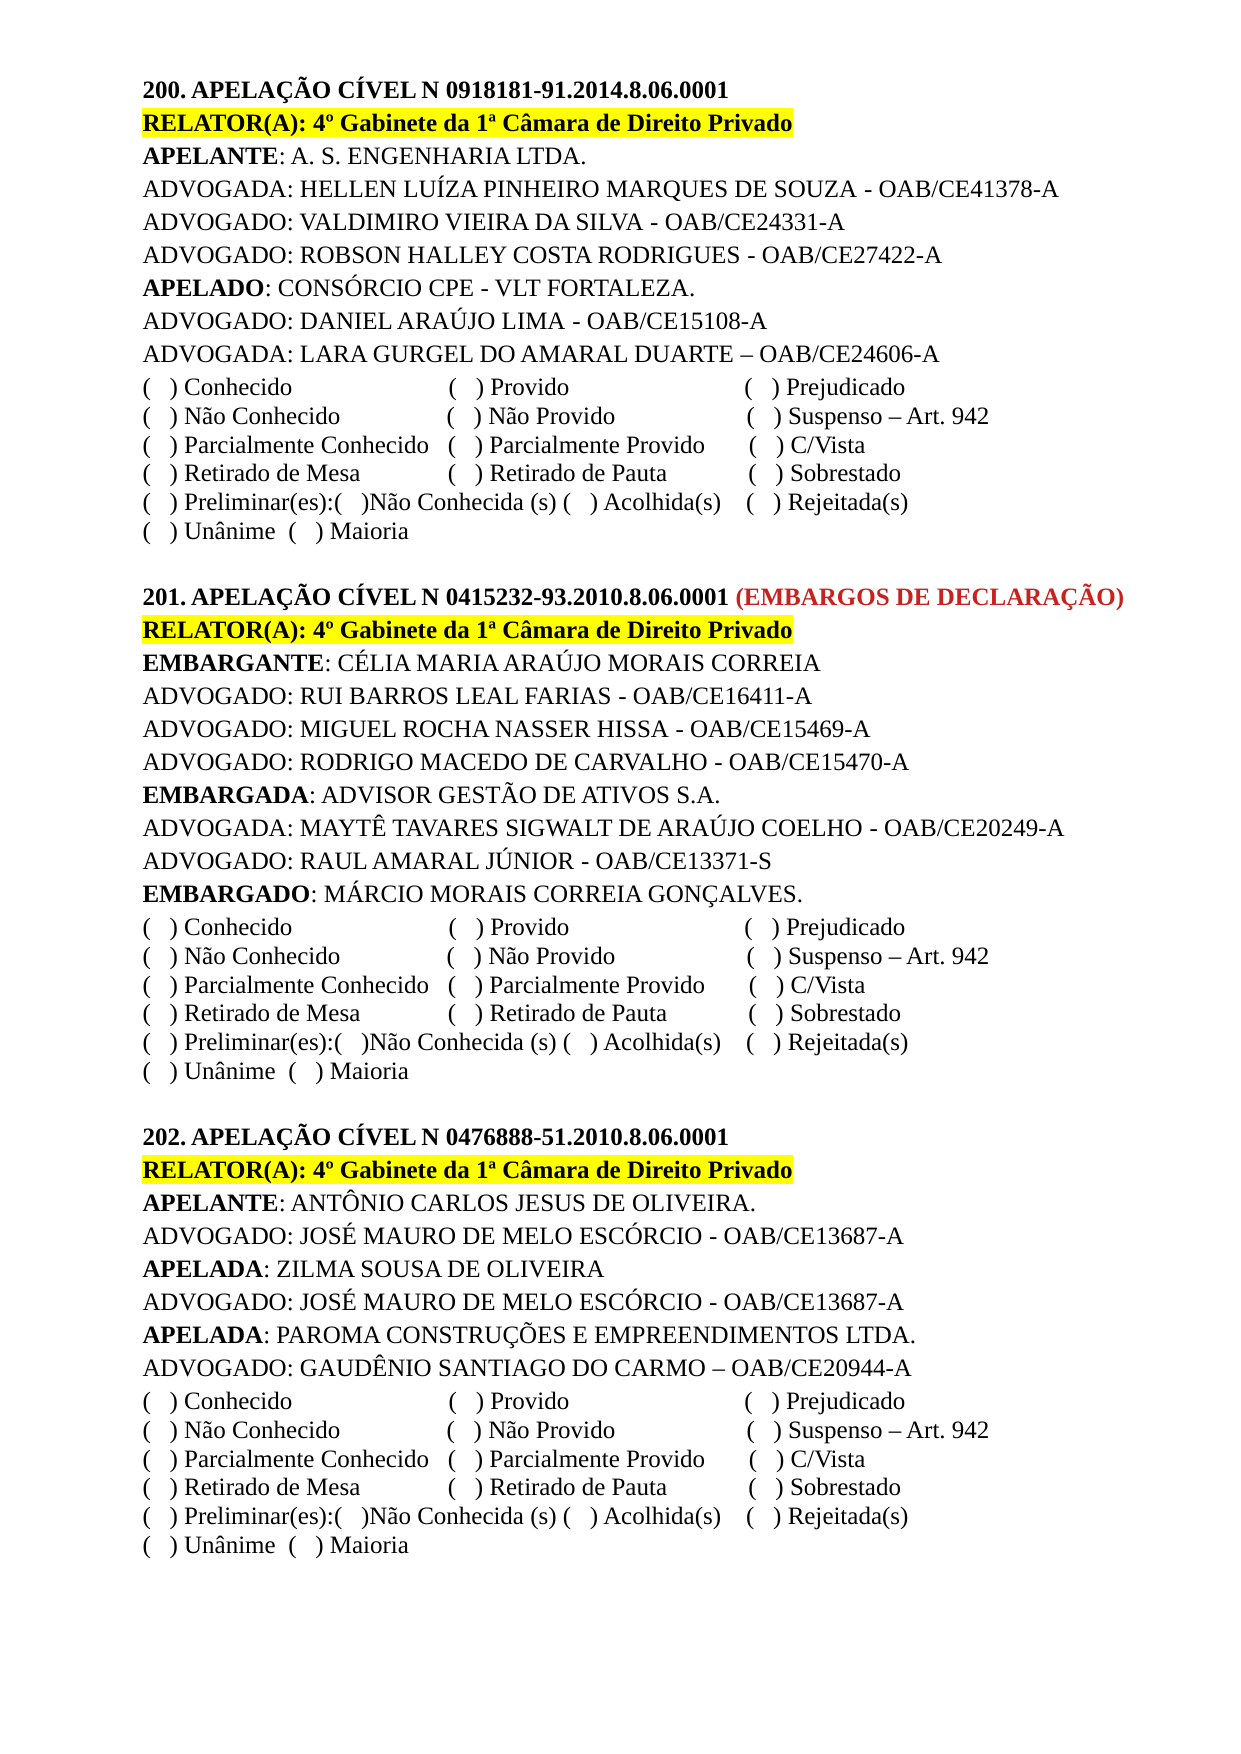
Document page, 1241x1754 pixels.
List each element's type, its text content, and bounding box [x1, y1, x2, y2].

text ( ) Retirado de Mesa ( ) Retirado de Pauta ( ) Sobrestado [142, 458, 1158, 487]
text ( ) Unânime ( ) Maioria [142, 1530, 1141, 1625]
text ( ) Parcialmente Conhecido ( ) Parcialmente Provido ( ) C/Vista [142, 430, 1158, 458]
text ( ) Preliminar(es):( )Não Conhecida (s) ( ) Acolhida(s) ( ) Rejeitada(s) [142, 1501, 1158, 1530]
text ( ) Unânime ( ) Maioria 201. APELAÇÃO CÍVEL N 0415232-93.2010.8.06.0001 (EMBARGOS DE DECLARAÇÃO) RELATOR(A): 4º Gabinete da 1ª Câmara de Direito Privado EMBARGANTE: CÉLIA MARIA ARAÚJO MORAIS CORREIA ADVOGADO: RUI BARROS LEAL FARIAS - OAB/CE16411-A ADVOGADO: MIGUEL ROCHA NASSER HISSA - OAB/CE15469-A ADVOGADO: RODRIGO MACEDO DE CARVALHO - OAB/CE15470-A EMBARGADA: ADVISOR GESTÃO DE ATIVOS S.A. ADVOGADA: MAYTÊ TAVARES SIGWALT DE ARAÚJO COELHO - OAB/CE20249-A ADVOGADO: RAUL AMARAL JÚNIOR - OAB/CE13371-S EMBARGADO: MÁRCIO MORAIS CORREIA GONÇALVES. [142, 516, 1141, 908]
text ( ) Unânime ( ) Maioria 202. APELAÇÃO CÍVEL N 0476888-51.2010.8.06.0001 RELATOR(A): 4º Gabinete da 1ª Câmara de Direito Privado APELANTE: ANTÔNIO CARLOS JESUS DE OLIVEIRA. ADVOGADO: JOSÉ MAURO DE MELO ESCÓRCIO - OAB/CE13687-A APELADA: ZILMA SOUSA DE OLIVEIRA ADVOGADO: JOSÉ MAURO DE MELO ESCÓRCIO - OAB/CE13687-A APELADA: PAROMA CONSTRUÇÕES E EMPREENDIMENTOS LTDA. ADVOGADO: GAUDÊNIO SANTIAGO DO CARMO – OAB/CE20944-A [142, 1056, 1141, 1382]
text ( ) Não Conhecido ( ) Não Provido ( ) Suspenso – Art. 942 [142, 941, 1158, 970]
text ( ) Preliminar(es):( )Não Conhecida (s) ( ) Acolhida(s) ( ) Rejeitada(s) [142, 487, 1158, 516]
text ( ) Conhecido ( ) Provido ( ) Prejudicado [142, 912, 1141, 941]
text ( ) Conhecido ( ) Provido ( ) Prejudicado [142, 1386, 1141, 1415]
text ( ) Parcialmente Conhecido ( ) Parcialmente Provido ( ) C/Vista [142, 970, 1158, 998]
text ( ) Parcialmente Conhecido ( ) Parcialmente Provido ( ) C/Vista [142, 1444, 1158, 1472]
text ( ) Retirado de Mesa ( ) Retirado de Pauta ( ) Sobrestado [142, 1472, 1158, 1501]
text ( ) Retirado de Mesa ( ) Retirado de Pauta ( ) Sobrestado [142, 998, 1158, 1027]
text ( ) Não Conhecido ( ) Não Provido ( ) Suspenso – Art. 942 [142, 401, 1158, 430]
text ( ) Não Conhecido ( ) Não Provido ( ) Suspenso – Art. 942 [142, 1415, 1158, 1444]
text ( ) Conhecido ( ) Provido ( ) Prejudicado [142, 372, 1141, 401]
text 200. APELAÇÃO CÍVEL N 0918181-91.2014.8.06.0001 RELATOR(A): 4º Gabinete da 1ª Câmara de Direito Privado APELANTE: A. S. ENGENHARIA LTDA. ADVOGADA: HELLEN LUÍZA PINHEIRO MARQUES DE SOUZA - OAB/CE41378-A ADVOGADO: VALDIMIRO VIEIRA DA SILVA - OAB/CE24331-A ADVOGADO: ROBSON HALLEY COSTA RODRIGUES - OAB/CE27422-A APELADO: CONSÓRCIO CPE - VLT FORTALEZA. ADVOGADO: DANIEL ARAÚJO LIMA - OAB/CE15108-A ADVOGADA: LARA GURGEL DO AMARAL DUARTE – OAB/CE24606-A [142, 75, 1141, 368]
text ( ) Preliminar(es):( )Não Conhecida (s) ( ) Acolhida(s) ( ) Rejeitada(s) [142, 1027, 1158, 1056]
